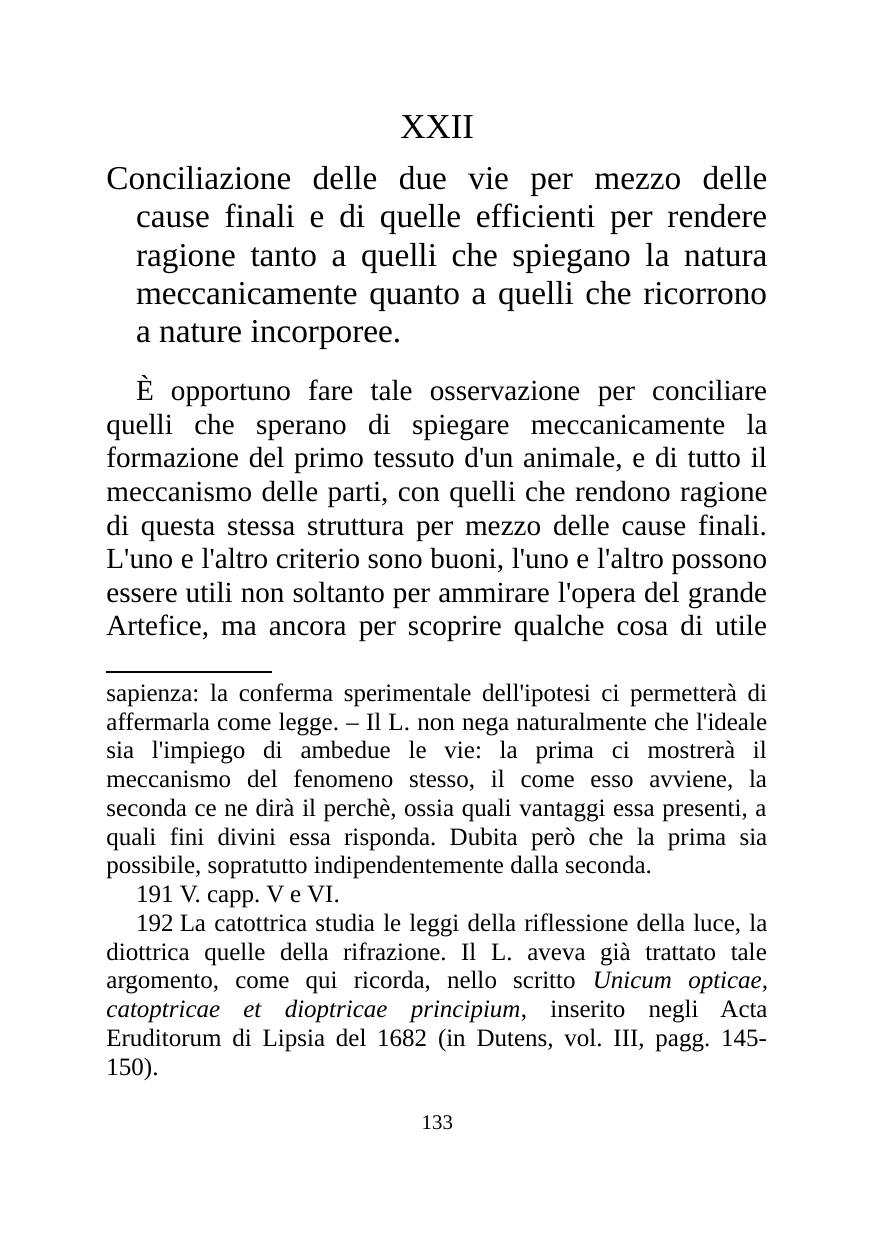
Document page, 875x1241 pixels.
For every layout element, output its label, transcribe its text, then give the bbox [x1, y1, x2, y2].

text È opportuno fare tale osservazione per conciliare quelli che sperano di spiegare meccanicamente la formazione del primo tessuto d'un animale, e di tutto il meccanismo delle parti, con quelli che rendono ragione di questa stessa struttura per mezzo delle cause finali. L'uno e l'altro criterio sono buoni, l'uno e l'altro possono essere utili non soltanto per ammirare l'opera del grande Artefice, ma ancora per scoprire qualche cosa di utile [106, 373, 768, 642]
text La catottrica studia le leggi della riflessione della luce, la diottrica quelle della rifrazione. Il L. aveva già trattato tale argomento, come qui ricorda, nello scritto Unicum opticae, catoptricae et dioptricae principium, inserito negli Acta Eruditorum di Lipsia del 1682 (in Dutens, vol. III, pagg. 145-150). [106, 908, 768, 1080]
text sapienza: la conferma sperimentale dell'ipotesi ci permetterà di affermarla come legge. – Il L. non nega naturalmente che l'ideale sia l'impiego di ambedue le vie: la prima ci mostrerà il meccanismo del fenomeno stesso, il come esso avviene, la seconda ce ne dirà il perchè, ossia quali vantaggi essa presenti, a quali fini divini essa risponda. Dubita però che la prima sia possibile, sopratutto indipendentemente dalla seconda. [106, 678, 768, 879]
text V. capp. V e VI. [106, 879, 768, 908]
subtitle Conciliazione delle due vie per mezzo delle cause finali e di quelle efficienti per rendere ragione tanto a quelli che spiegano la natura meccanicamente quanto a quelli che ricorrono a nature incorporee. [106, 158, 768, 350]
subtitle XXII [106, 106, 768, 146]
